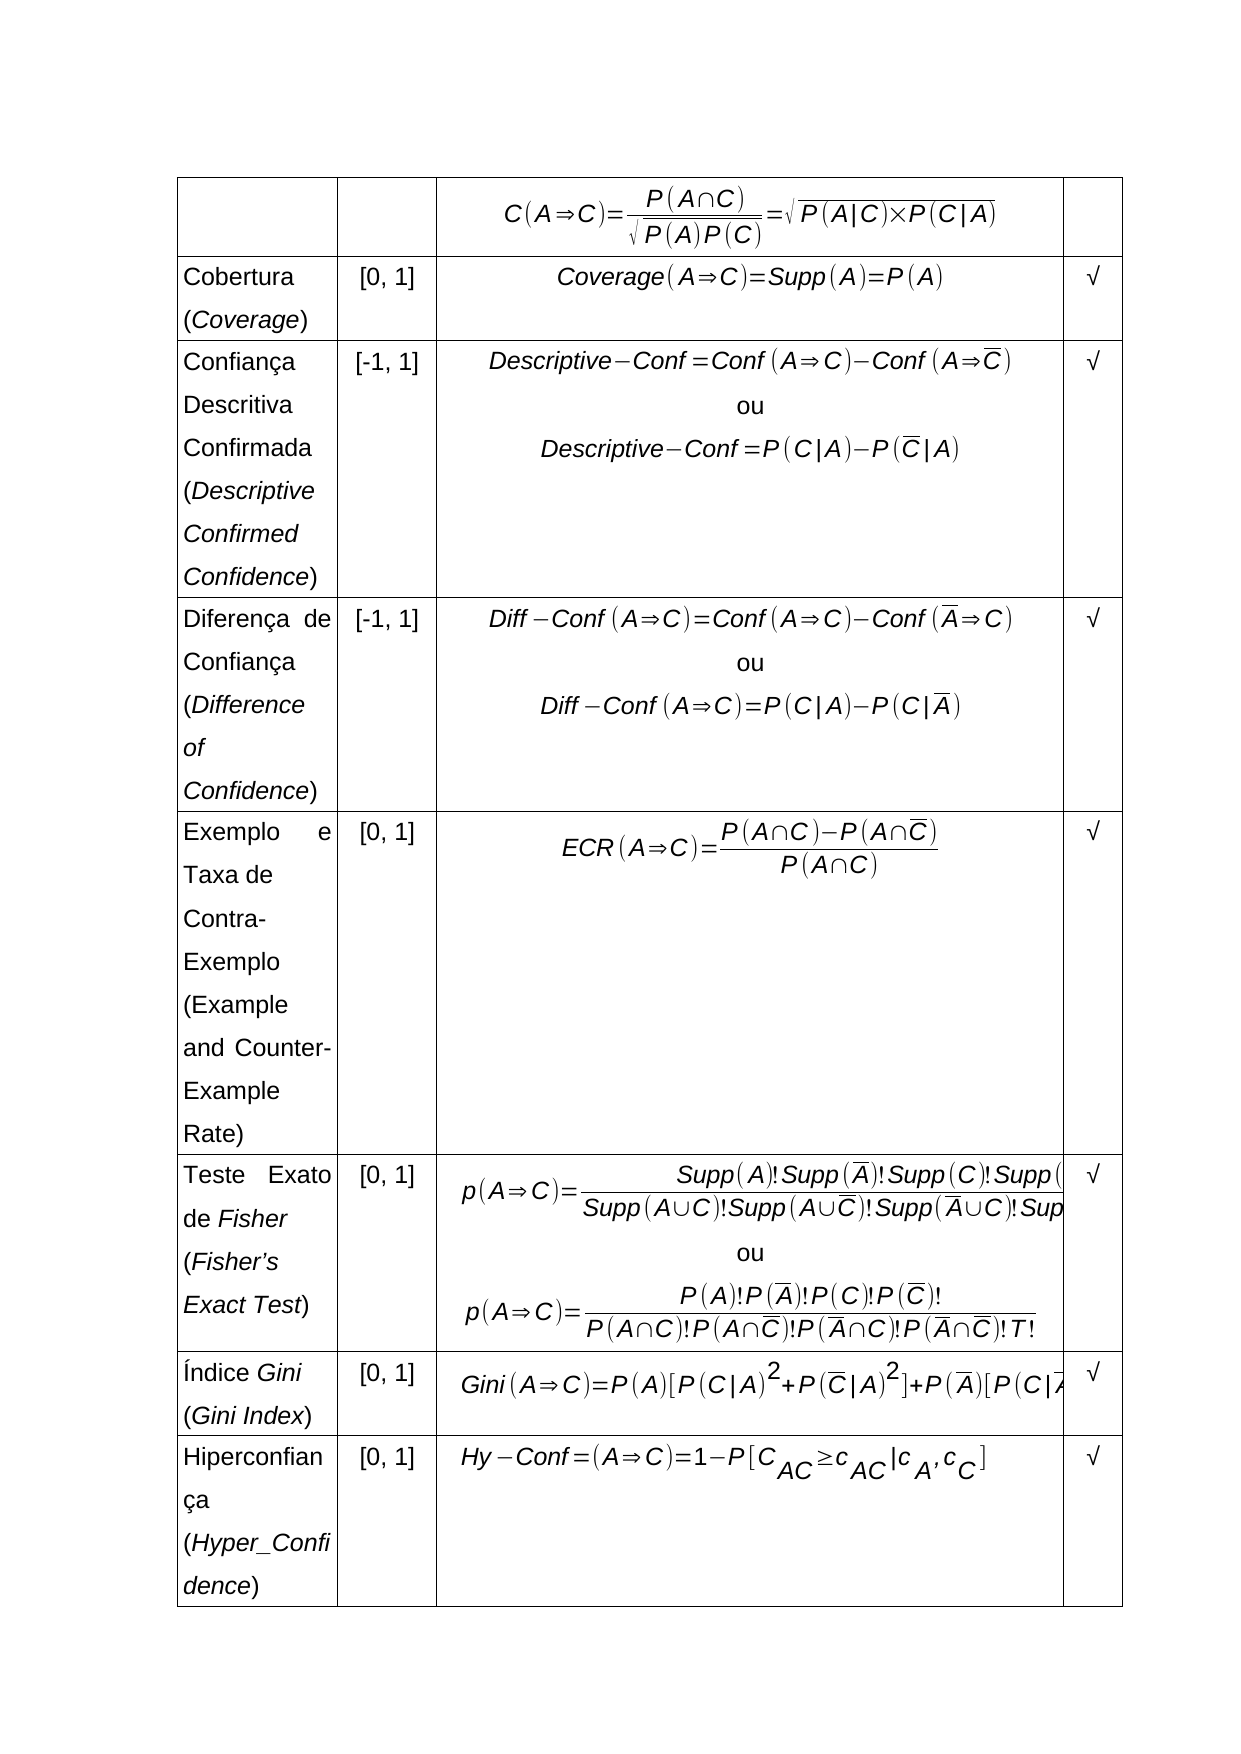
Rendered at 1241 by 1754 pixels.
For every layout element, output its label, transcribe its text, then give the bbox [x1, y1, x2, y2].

table_cell ou [437, 598, 1063, 811]
table_cell [338, 178, 436, 256]
table_cell [0, 1] [338, 1436, 436, 1606]
table_cell √ [1064, 1436, 1122, 1606]
table_cell Confiança Descritiva Confirmada (Descriptive Confirmed Confidence) [178, 341, 337, 597]
table_cell [-1, 1] [338, 598, 436, 811]
table_cell [0, 1] [338, 1155, 436, 1351]
table_cell [437, 1352, 1063, 1435]
table_cell √ [1064, 1352, 1122, 1435]
table_cell √ [1064, 812, 1122, 1154]
table_cell ou [437, 341, 1063, 597]
table_cell [437, 257, 1063, 340]
table_cell Hiperconfiança (Hyper_Confidence) [178, 1436, 337, 1606]
table_cell [-1, 1] [338, 341, 436, 597]
table_cell √ [1064, 257, 1122, 340]
table_cell [437, 1436, 1063, 1606]
table_cell Exemplo e Taxa de Contra-Exemplo (Example and Counter-Example Rate) [178, 812, 337, 1154]
table_cell [0, 1] [338, 257, 436, 340]
table_cell Índice Gini (Gini Index) [178, 1352, 337, 1435]
table_cell [0, 1] [338, 1352, 436, 1435]
table_cell [0, 1] [338, 812, 436, 1154]
table_cell ou [437, 178, 1063, 256]
table_cell Diferença de Confiança (Difference of Confidence) [178, 598, 337, 811]
table_cell [1064, 178, 1122, 256]
table_cell [437, 812, 1063, 1154]
table_cell √ [1064, 341, 1122, 597]
table_cell √ [1064, 598, 1122, 811]
table_cell Teste Exato de Fisher (Fisher’s Exact Test) [178, 1155, 337, 1351]
table_cell [178, 178, 337, 256]
table_cell √ [1064, 1155, 1122, 1351]
table_cell ou [437, 1155, 1063, 1351]
table_cell Cobertura (Coverage) [178, 257, 337, 340]
